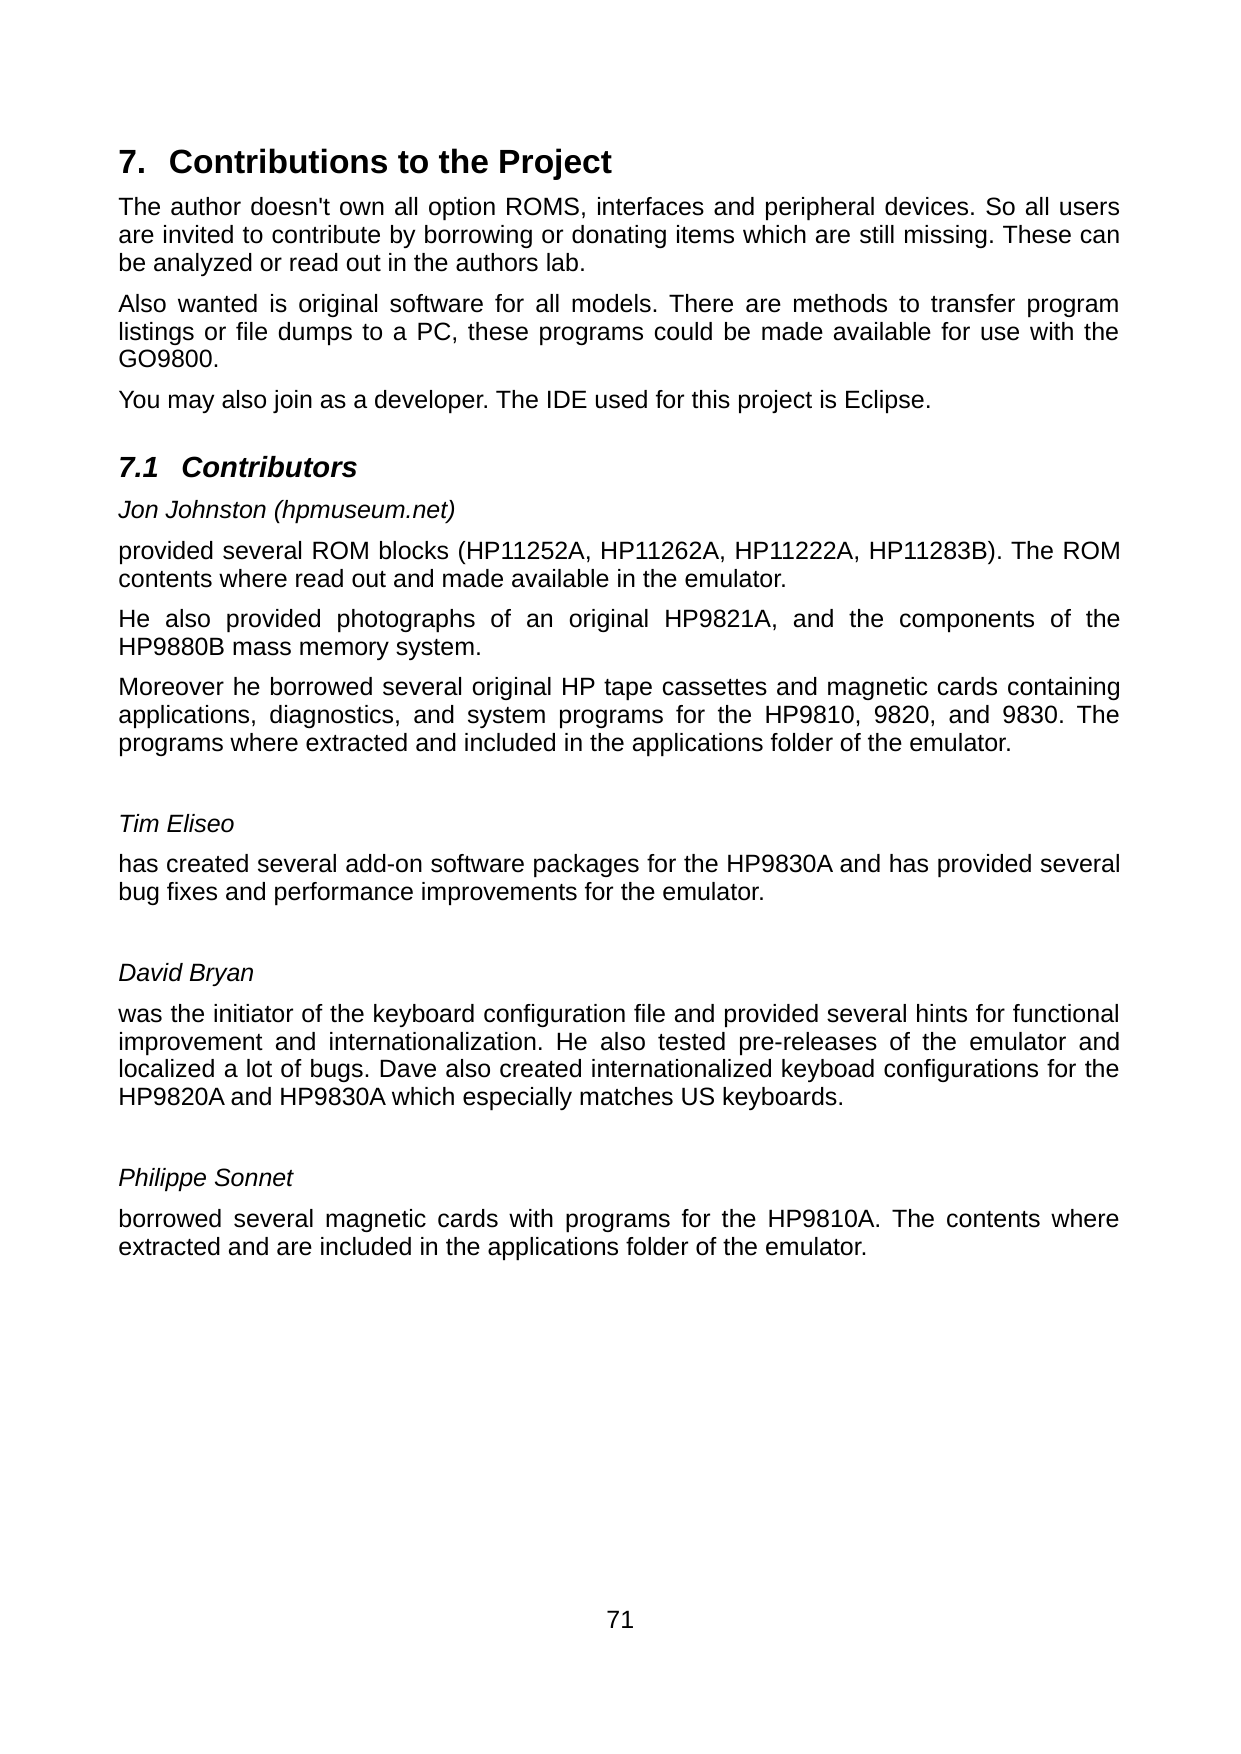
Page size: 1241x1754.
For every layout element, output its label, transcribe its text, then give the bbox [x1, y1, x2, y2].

text provided several ROM blocks (HP11252A, HP11262A, HP11222A, HP11283B). The ROM contents where read out and made available in the emulator. [118, 537, 1122, 592]
text The author doesn't own all option ROMS, interfaces and peripheral devices. So all users are invited to contribute by borrowing or donating items which are still missing. These can be analyzed or read out in the authors lab. [118, 193, 1122, 277]
text borrowed several magnetic cards with programs for the HP9810A. The contents where extracted and are included in the applications folder of the emulator. [118, 1204, 1122, 1260]
text He also provided photographs of an original HP9821A, and the components of the HP9880B mass memory system. [118, 605, 1122, 661]
text Also wanted is original software for all models. There are methods to transfer program listings or file dumps to a PC, these programs could be made available for use with the GO9800. [118, 289, 1122, 373]
subtitle Contributors [118, 451, 1122, 484]
subtitle Contributions to the Project [118, 143, 1122, 181]
text has created several add-on software packages for the HP9830A and has provided several bug fixes and performance improvements for the emulator. [118, 850, 1122, 906]
text Jon Johnston (hpmuseum.net) [118, 496, 1122, 524]
text You may also join as a developer. The IDE used for this project is Eclipse. [118, 386, 1122, 413]
text David Bryan [118, 959, 1122, 987]
text Moreover he borrowed several original HP tape cassettes and magnetic cards containing applications, diagnostics, and system programs for the HP9810, 9820, and 9830. The programs where extracted and included in the applications folder of the emulator. [118, 673, 1122, 757]
text was the initiator of the keyboard configuration file and provided several hints for functional improvement and internationalization. He also tested pre-releases of the emulator and localized a lot of bugs. Dave also created internationalized keyboad configurations for the HP9820A and HP9830A which especially matches US keyboards. [118, 999, 1122, 1111]
text Tim Eliseo [118, 810, 1122, 838]
text Philippe Sonnet [118, 1164, 1122, 1192]
